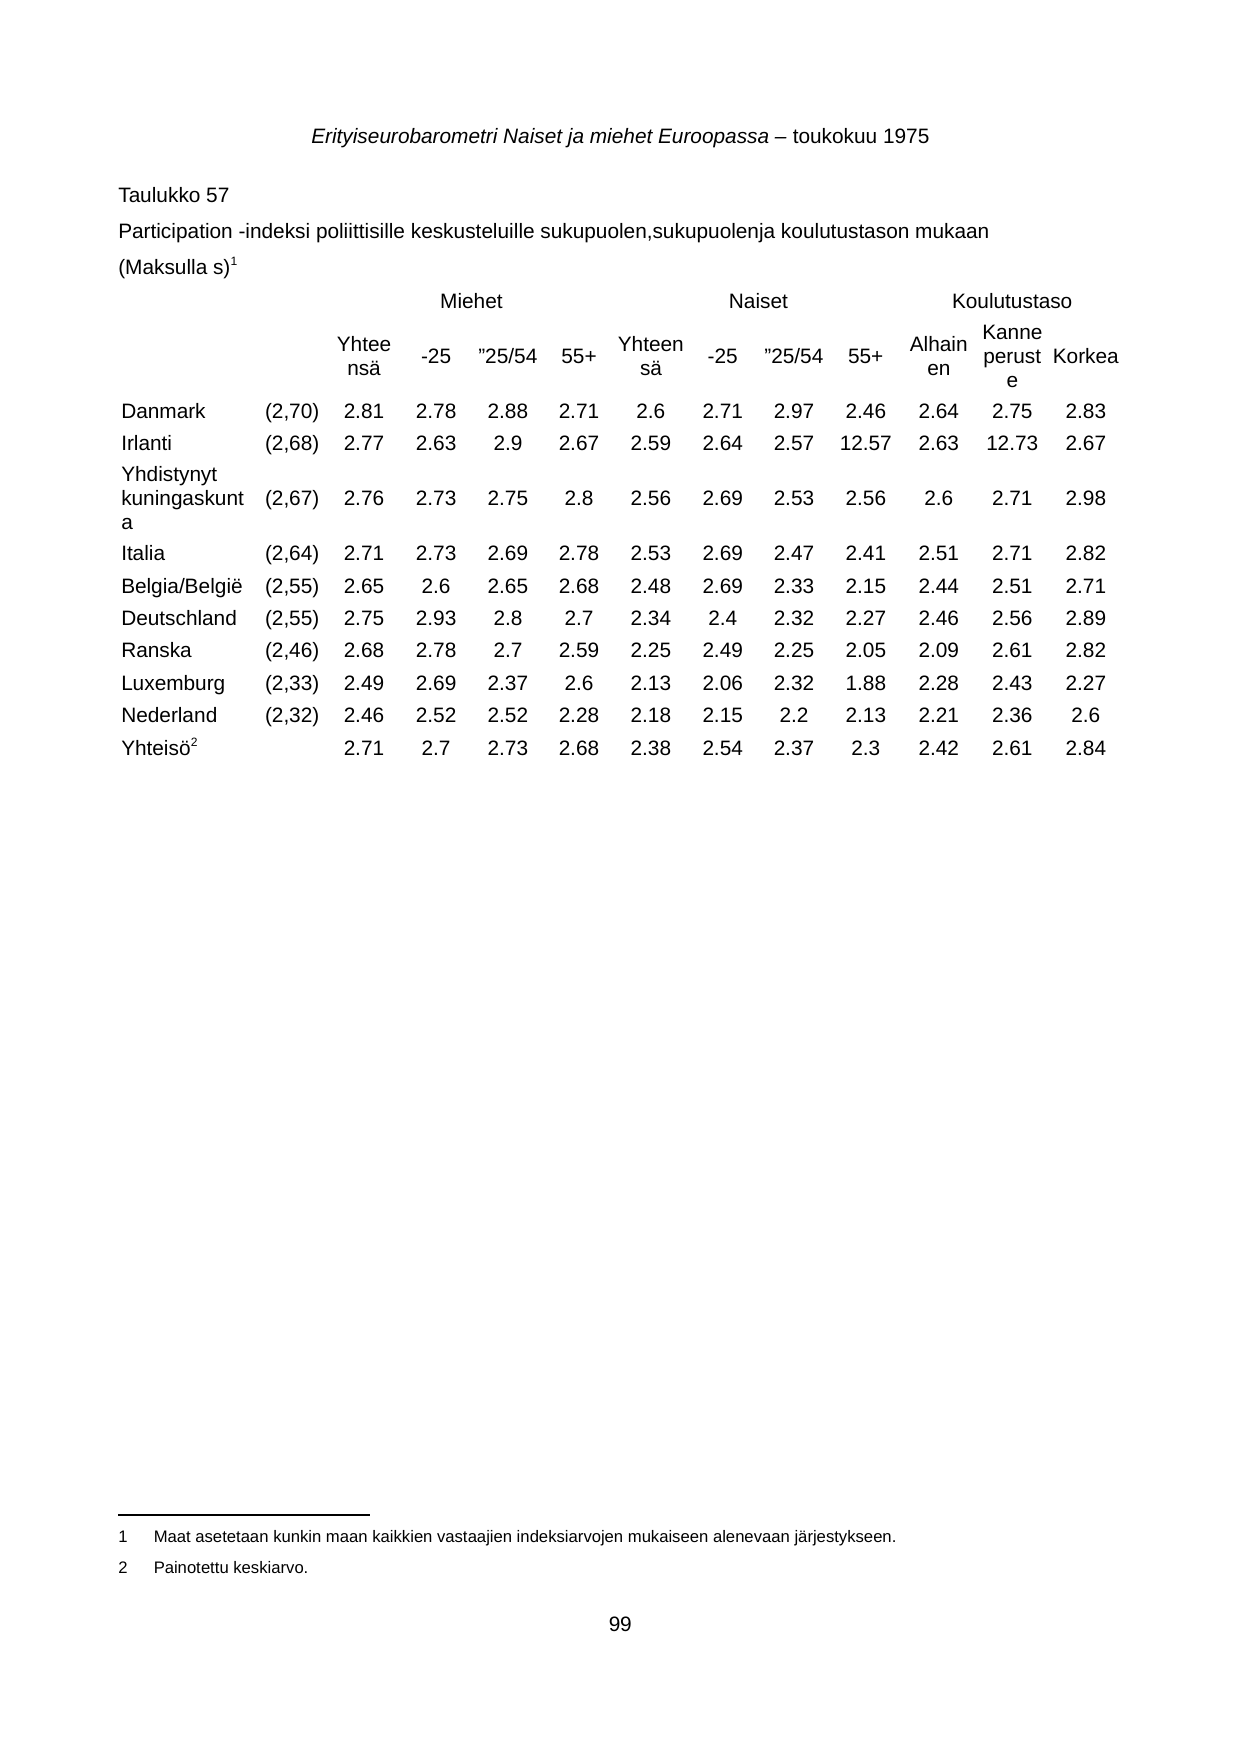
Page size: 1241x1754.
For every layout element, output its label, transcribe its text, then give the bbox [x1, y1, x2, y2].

table_cell 2,41 [829, 537, 902, 569]
table_cell 2,53 [614, 537, 687, 569]
table_cell 2,7 [543, 602, 614, 634]
table_cell 2,52 [400, 699, 472, 731]
table_cell 2,09 [902, 634, 975, 666]
table_cell 1,88 [829, 666, 902, 699]
table_cell 2,71 [687, 394, 758, 427]
table_cell 2,6 [543, 666, 614, 699]
table_cell 2,6 [902, 459, 975, 537]
text (Maksulla s) [118, 254, 1122, 278]
text Maat asetetaan kunkin maan kaikkien vastaajien indeksiarvojen mukaiseen alenevaan järjestykseen. [118, 1527, 1122, 1546]
table_cell 2,46 [328, 699, 399, 731]
table_cell (2,67) [256, 459, 328, 537]
table_cell 2,42 [902, 731, 975, 764]
table_cell 2,36 [975, 699, 1049, 731]
table_cell 2,53 [758, 459, 829, 537]
table_cell 2,6 [1049, 699, 1122, 731]
table_cell 2,59 [614, 427, 687, 459]
table_cell 2,51 [902, 537, 975, 569]
table_cell Alhainen [902, 317, 975, 394]
table_cell 2,51 [975, 569, 1049, 602]
table_cell Italia [118, 537, 256, 569]
table_cell 2,63 [400, 427, 472, 459]
text Taulukko 57 [118, 183, 1122, 207]
table_cell 2,27 [829, 602, 902, 634]
table_cell 2,32 [758, 666, 829, 699]
table_cell Yhteisö [118, 731, 256, 764]
text Participation -indeksi poliittisille keskusteluille sukupuolen,sukupuolenja koulutustason mukaan [118, 219, 1122, 243]
table_cell 2,27 [1049, 666, 1122, 699]
table_cell 2,52 [472, 699, 543, 731]
table_cell 2,61 [975, 634, 1049, 666]
table_cell Yhteensä [614, 317, 687, 394]
table_cell (2,68) [256, 427, 328, 459]
table_cell [118, 317, 256, 394]
table_cell 2,75 [472, 459, 543, 537]
table_cell 2,2 [758, 699, 829, 731]
table_cell 2,71 [1049, 569, 1122, 602]
table_cell 2,7 [472, 634, 543, 666]
table_cell 2,56 [829, 459, 902, 537]
table_cell -25 [687, 317, 758, 394]
table_cell 2,81 [328, 394, 399, 427]
table_cell 2,77 [328, 427, 399, 459]
table_cell 2,75 [328, 602, 399, 634]
table_cell 2,06 [687, 666, 758, 699]
table_cell 2,46 [829, 394, 902, 427]
table_cell 2,64 [687, 427, 758, 459]
table_cell 2,69 [400, 666, 472, 699]
table_cell 2,56 [975, 602, 1049, 634]
table_cell 2,32 [758, 602, 829, 634]
table_cell 2,83 [1049, 394, 1122, 427]
table_cell 2,82 [1049, 634, 1122, 666]
table_header [256, 284, 328, 317]
table_cell 2,48 [614, 569, 687, 602]
table_cell Yhdistynyt kuningaskunta [118, 459, 256, 537]
table_cell 2,13 [614, 666, 687, 699]
table_cell Irlanti [118, 427, 256, 459]
table_cell 2,93 [400, 602, 472, 634]
table_cell 2,37 [758, 731, 829, 764]
table_cell 2,88 [472, 394, 543, 427]
table_cell (2,55) [256, 569, 328, 602]
table_cell 2,65 [328, 569, 399, 602]
table_cell 2,73 [472, 731, 543, 764]
table_cell 2,67 [543, 427, 614, 459]
table_cell 2,37 [472, 666, 543, 699]
table_cell 2,3 [829, 731, 902, 764]
table_cell (2,46) [256, 634, 328, 666]
table_cell 2,89 [1049, 602, 1122, 634]
table_cell 2,25 [614, 634, 687, 666]
table_cell [256, 317, 328, 394]
table_cell (2,70) [256, 394, 328, 427]
table_cell 2,78 [400, 634, 472, 666]
table_cell (2,64) [256, 537, 328, 569]
table_cell 2,64 [902, 394, 975, 427]
table_cell 12,73 [975, 427, 1049, 459]
table_cell (2,55) [256, 602, 328, 634]
table_cell 2,44 [902, 569, 975, 602]
table_cell Kanneperuste [975, 317, 1049, 394]
table_cell Yhteensä [328, 317, 399, 394]
table_cell 2,97 [758, 394, 829, 427]
table_cell 2,28 [543, 699, 614, 731]
table_cell 2,46 [902, 602, 975, 634]
table_cell Luxemburg [118, 666, 256, 699]
table_cell 2,25 [758, 634, 829, 666]
table_cell 2,59 [543, 634, 614, 666]
table_cell 55+ [543, 317, 614, 394]
table_cell 2,82 [1049, 537, 1122, 569]
table_cell Korkea [1049, 317, 1122, 394]
table_cell 2,69 [687, 569, 758, 602]
table_cell (2,33) [256, 666, 328, 699]
table_cell 2,4 [687, 602, 758, 634]
table_cell 2,73 [400, 459, 472, 537]
table_cell 2,57 [758, 427, 829, 459]
table_cell 2,71 [328, 731, 399, 764]
table_cell 2,28 [902, 666, 975, 699]
table_cell 2,15 [829, 569, 902, 602]
table_cell 2,71 [975, 537, 1049, 569]
table_header Naiset [614, 284, 902, 317]
table_cell 2,43 [975, 666, 1049, 699]
table_cell 2,84 [1049, 731, 1122, 764]
table_cell 2,54 [687, 731, 758, 764]
table_cell 2,8 [472, 602, 543, 634]
table_cell (2,32) [256, 699, 328, 731]
table_cell 2,68 [543, 731, 614, 764]
table_cell ”25/54 [758, 317, 829, 394]
table_cell 2,15 [687, 699, 758, 731]
table_cell Ranska [118, 634, 256, 666]
table_cell 2,65 [472, 569, 543, 602]
table_cell Belgia/België [118, 569, 256, 602]
table_cell 2,6 [614, 394, 687, 427]
table_cell 2,71 [328, 537, 399, 569]
table_cell 2,67 [1049, 427, 1122, 459]
table_cell Deutschland [118, 602, 256, 634]
table_cell 2,05 [829, 634, 902, 666]
table_cell 2,78 [400, 394, 472, 427]
table_cell 2,73 [400, 537, 472, 569]
table_cell 2,7 [400, 731, 472, 764]
table_cell 12,57 [829, 427, 902, 459]
table_cell 2,49 [328, 666, 399, 699]
table_cell -25 [400, 317, 472, 394]
table_cell ”25/54 [472, 317, 543, 394]
table_header Koulutustaso [902, 284, 1122, 317]
table_cell 2,38 [614, 731, 687, 764]
table_cell 2,21 [902, 699, 975, 731]
table_cell [256, 731, 328, 764]
table_cell 2,18 [614, 699, 687, 731]
table_cell 2,69 [687, 537, 758, 569]
table_cell 2,34 [614, 602, 687, 634]
table_cell 2,71 [543, 394, 614, 427]
table_cell 2,33 [758, 569, 829, 602]
table_cell 2,69 [472, 537, 543, 569]
table_cell 2,98 [1049, 459, 1122, 537]
table_cell Danmark [118, 394, 256, 427]
table_cell 2,49 [687, 634, 758, 666]
table_cell 2,68 [328, 634, 399, 666]
table_cell 2,9 [472, 427, 543, 459]
table_cell 2,75 [975, 394, 1049, 427]
table_cell 2,56 [614, 459, 687, 537]
table_cell 2,6 [400, 569, 472, 602]
table_cell 2,61 [975, 731, 1049, 764]
table_cell 2,78 [543, 537, 614, 569]
table_cell Nederland [118, 699, 256, 731]
table_cell 2,69 [687, 459, 758, 537]
table_cell 2,68 [543, 569, 614, 602]
table_cell 2,8 [543, 459, 614, 537]
table_cell 2,47 [758, 537, 829, 569]
table_header Miehet [328, 284, 614, 317]
table_cell 55+ [829, 317, 902, 394]
table_header [118, 284, 256, 317]
table_cell 2,76 [328, 459, 399, 537]
table_cell 2,71 [975, 459, 1049, 537]
table_cell 2,63 [902, 427, 975, 459]
table_cell 2,13 [829, 699, 902, 731]
